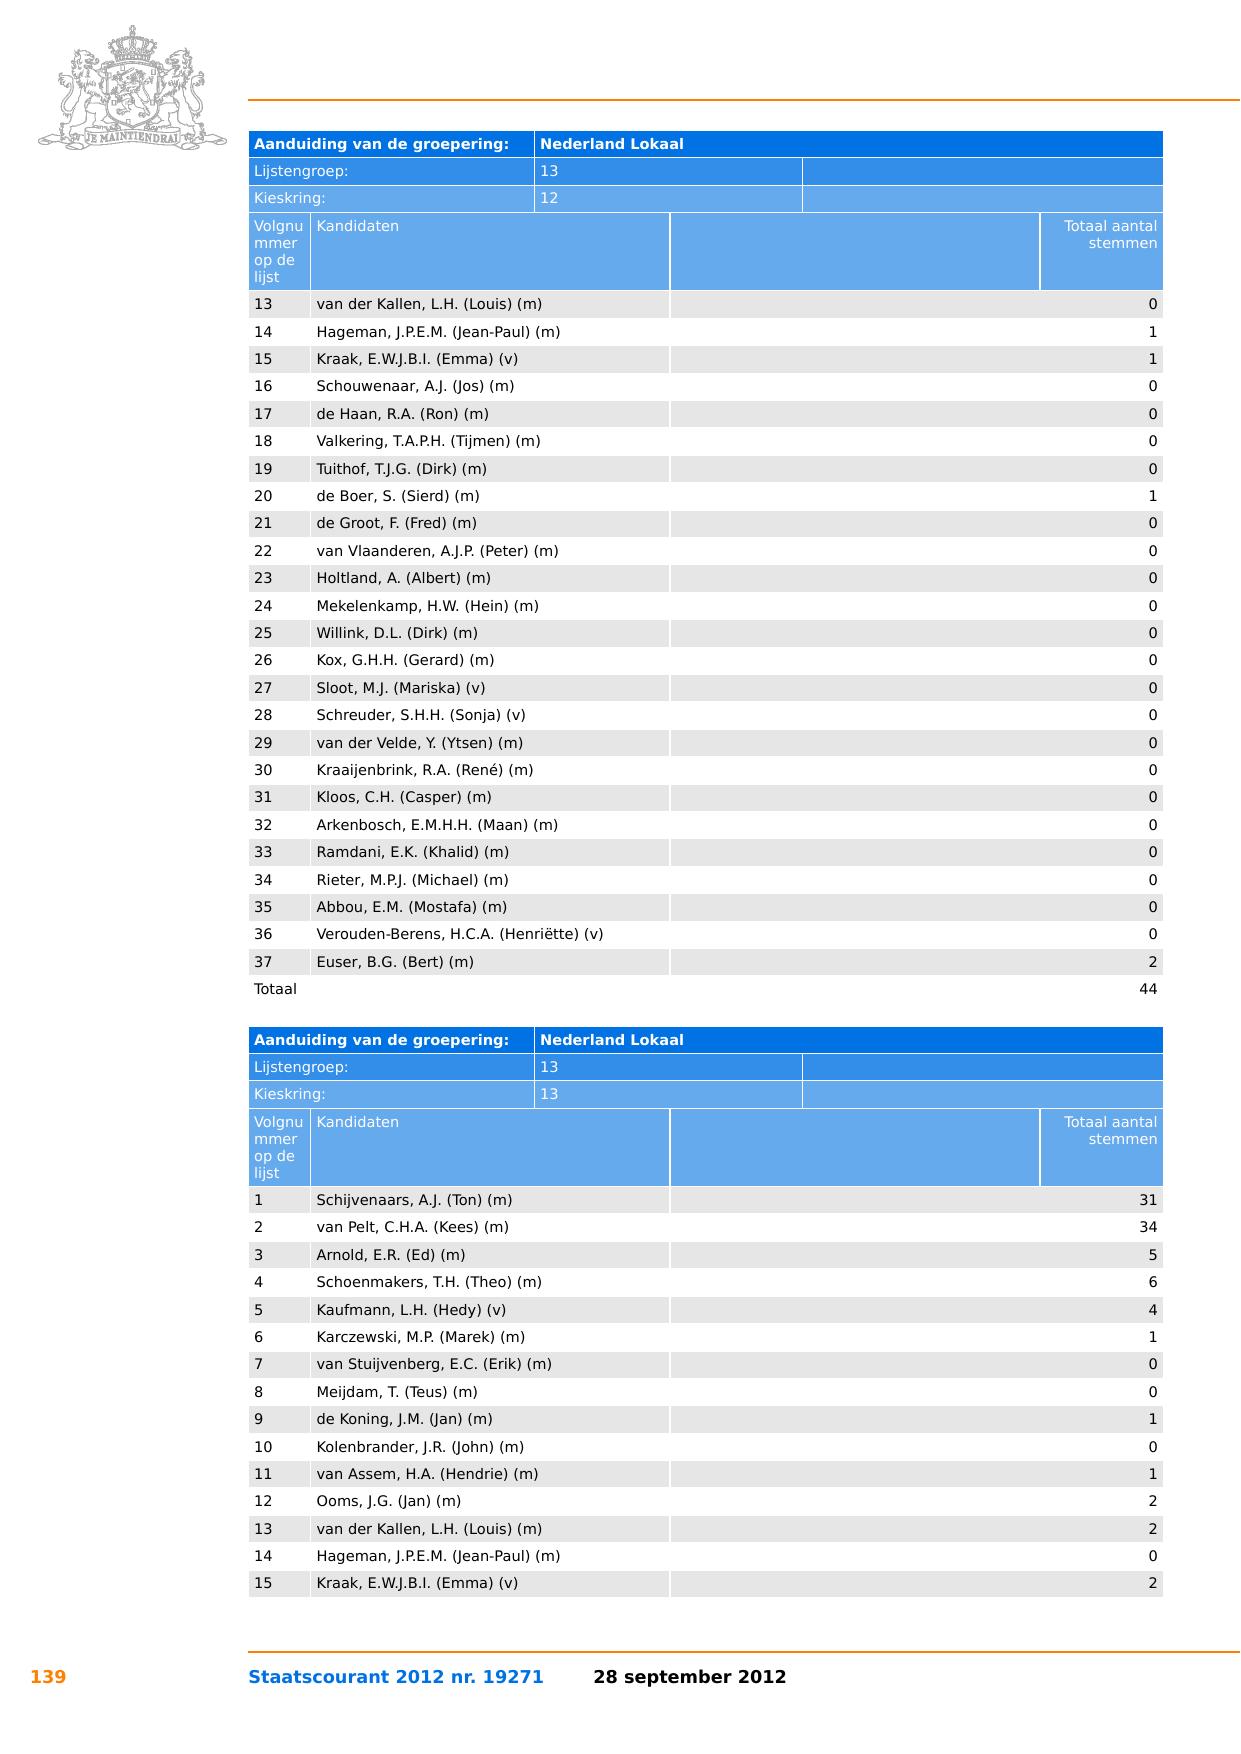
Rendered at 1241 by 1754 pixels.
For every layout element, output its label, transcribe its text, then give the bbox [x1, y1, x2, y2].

table_cell 0 [671, 1352, 1163, 1378]
table_cell Arkenbosch, E.M.H.H. (Maan) (m) [311, 812, 669, 838]
table_cell 1 [671, 319, 1163, 345]
table_cell 1 [671, 1461, 1163, 1487]
table_cell 37 [249, 949, 310, 975]
table_cell Volgnummer op de lijst [249, 213, 310, 290]
table_cell 0 [671, 1543, 1163, 1570]
table_cell 0 [671, 703, 1163, 729]
table_cell 0 [671, 374, 1163, 400]
table_cell 8 [249, 1379, 310, 1405]
table_cell 3 [249, 1242, 310, 1268]
table_cell Schoenmakers, T.H. (Theo) (m) [311, 1269, 669, 1296]
table_cell 9 [249, 1406, 310, 1433]
table_cell 31 [671, 1187, 1163, 1213]
table_cell 25 [249, 620, 310, 647]
table_cell 32 [249, 812, 310, 838]
table_header Aanduiding van de groepering: [249, 1027, 534, 1053]
table_cell 0 [671, 291, 1163, 318]
table_cell 33 [249, 839, 310, 866]
table_cell 0 [671, 675, 1163, 701]
table_cell 2 [671, 1571, 1163, 1597]
table_cell 21 [249, 511, 310, 537]
table_cell Sloot, M.J. (Mariska) (v) [311, 675, 669, 701]
table_cell 0 [671, 648, 1163, 674]
table_cell Willink, D.L. (Dirk) (m) [311, 620, 669, 647]
table_cell 0 [671, 620, 1163, 647]
table_cell 15 [249, 346, 310, 373]
table_cell 7 [249, 1352, 310, 1378]
table_cell 2 [671, 949, 1163, 975]
table_cell 0 [671, 757, 1163, 783]
table_cell 34 [249, 867, 310, 893]
table_cell Lijstengroep: [249, 1054, 534, 1080]
table_cell 0 [671, 401, 1163, 427]
table_cell 12 [249, 1489, 310, 1515]
table_cell [803, 1081, 1163, 1108]
table_cell Schijvenaars, A.J. (Ton) (m) [311, 1187, 669, 1213]
table_cell 13 [249, 1516, 310, 1542]
table_cell [803, 158, 1163, 185]
table_cell 10 [249, 1434, 310, 1460]
table_cell 28 [249, 703, 310, 729]
table_cell de Boer, S. (Sierd) (m) [311, 483, 669, 509]
table_cell Rieter, M.P.J. (Michael) (m) [311, 867, 669, 893]
table_cell 0 [671, 429, 1163, 455]
table_cell Hageman, J.P.E.M. (Jean-Paul) (m) [311, 319, 669, 345]
table_cell de Haan, R.A. (Ron) (m) [311, 401, 669, 427]
table_cell 18 [249, 429, 310, 455]
table_cell van Assem, H.A. (Hendrie) (m) [311, 1461, 669, 1487]
table_cell 0 [671, 867, 1163, 893]
table_cell 4 [249, 1269, 310, 1296]
table_cell 24 [249, 593, 310, 619]
table_cell 23 [249, 565, 310, 592]
table_cell 0 [671, 538, 1163, 564]
table_cell 22 [249, 538, 310, 564]
table_cell [671, 213, 1039, 290]
table_cell 4 [671, 1297, 1163, 1323]
table_cell Valkering, T.A.P.H. (Tijmen) (m) [311, 429, 669, 455]
table_cell van Pelt, C.H.A. (Kees) (m) [311, 1215, 669, 1241]
table_cell de Groot, F. (Fred) (m) [311, 511, 669, 537]
table_cell Karczewski, M.P. (Marek) (m) [311, 1324, 669, 1351]
table_cell 31 [249, 785, 310, 811]
table_cell 0 [671, 812, 1163, 838]
table_cell van der Velde, Y. (Ytsen) (m) [311, 730, 669, 756]
table_cell Schreuder, S.H.H. (Sonja) (v) [311, 703, 669, 729]
table_cell Abbou, E.M. (Mostafa) (m) [311, 894, 669, 921]
table_cell Tuithof, T.J.G. (Dirk) (m) [311, 456, 669, 482]
table_cell 29 [249, 730, 310, 756]
table_cell [671, 1109, 1039, 1186]
table_cell Kandidaten [311, 213, 669, 290]
table_cell 35 [249, 894, 310, 921]
table_cell Euser, B.G. (Bert) (m) [311, 949, 669, 975]
table_cell 1 [671, 1324, 1163, 1351]
table_header Aanduiding van de groepering: [249, 131, 534, 157]
table_cell 30 [249, 757, 310, 783]
table_cell 26 [249, 648, 310, 674]
table_cell Kraak, E.W.J.B.I. (Emma) (v) [311, 346, 669, 373]
table_cell 13 [249, 291, 310, 318]
table_cell 6 [249, 1324, 310, 1351]
table_cell 17 [249, 401, 310, 427]
table_cell 12 [535, 186, 802, 212]
table_cell Kieskring: [249, 1081, 534, 1108]
table_cell 13 [535, 1054, 802, 1080]
picture [38, 25, 227, 150]
table_cell 5 [249, 1297, 310, 1323]
table_cell Kolenbrander, J.R. (John) (m) [311, 1434, 669, 1460]
table_cell 6 [671, 1269, 1163, 1296]
table_cell 16 [249, 374, 310, 400]
table_cell Ooms, J.G. (Jan) (m) [311, 1489, 669, 1515]
table_cell 0 [671, 1434, 1163, 1460]
table_cell Meijdam, T. (Teus) (m) [311, 1379, 669, 1405]
table_cell 0 [671, 922, 1163, 948]
table_cell 0 [671, 894, 1163, 921]
table_cell Holtland, A. (Albert) (m) [311, 565, 669, 592]
table_cell van der Kallen, L.H. (Louis) (m) [311, 291, 669, 318]
table_cell Kraaijenbrink, R.A. (René) (m) [311, 757, 669, 783]
table_cell Verouden-Berens, H.C.A. (Henriëtte) (v) [311, 922, 669, 948]
table_header Nederland Lokaal [535, 131, 1163, 157]
table_cell Kaufmann, L.H. (Hedy) (v) [311, 1297, 669, 1323]
table_cell van Vlaanderen, A.J.P. (Peter) (m) [311, 538, 669, 564]
table_cell 34 [671, 1215, 1163, 1241]
table_cell van der Kallen, L.H. (Louis) (m) [311, 1516, 669, 1542]
table_cell 0 [671, 456, 1163, 482]
table_cell 0 [671, 1379, 1163, 1405]
table_cell 13 [535, 158, 802, 185]
table_cell Ramdani, E.K. (Khalid) (m) [311, 839, 669, 866]
table_cell [803, 1054, 1163, 1080]
table_cell 14 [249, 319, 310, 345]
table_cell 11 [249, 1461, 310, 1487]
table_cell 0 [671, 785, 1163, 811]
table_cell 13 [535, 1081, 802, 1108]
table_cell 0 [671, 565, 1163, 592]
table_cell Volgnummer op de lijst [249, 1109, 310, 1186]
table_cell Schouwenaar, A.J. (Jos) (m) [311, 374, 669, 400]
table_cell 2 [671, 1516, 1163, 1542]
table_cell Kieskring: [249, 186, 534, 212]
table_cell 19 [249, 456, 310, 482]
table_cell 14 [249, 1543, 310, 1570]
table_cell 1 [671, 1406, 1163, 1433]
table_cell [803, 186, 1163, 212]
table_cell 36 [249, 922, 310, 948]
table_cell 27 [249, 675, 310, 701]
table_cell de Koning, J.M. (Jan) (m) [311, 1406, 669, 1433]
table_cell 2 [249, 1215, 310, 1241]
table_cell Totaal aantal stemmen [1041, 213, 1163, 290]
table_cell Kox, G.H.H. (Gerard) (m) [311, 648, 669, 674]
table_cell 1 [249, 1187, 310, 1213]
table_cell Kraak, E.W.J.B.I. (Emma) (v) [311, 1571, 669, 1597]
table_cell 0 [671, 839, 1163, 866]
table_cell 15 [249, 1571, 310, 1597]
table_cell van Stuijvenberg, E.C. (Erik) (m) [311, 1352, 669, 1378]
table_cell 5 [671, 1242, 1163, 1268]
table_cell 1 [671, 346, 1163, 373]
table_cell 44 [671, 976, 1163, 1003]
table_cell Totaal aantal stemmen [1041, 1109, 1163, 1186]
table_cell 0 [671, 593, 1163, 619]
table_cell Hageman, J.P.E.M. (Jean-Paul) (m) [311, 1543, 669, 1570]
table_cell 2 [671, 1489, 1163, 1515]
table_cell Totaal [249, 976, 669, 1003]
table_cell Arnold, E.R. (Ed) (m) [311, 1242, 669, 1268]
table_cell Kloos, C.H. (Casper) (m) [311, 785, 669, 811]
table_cell 20 [249, 483, 310, 509]
table_cell Lijstengroep: [249, 158, 534, 185]
table_cell 1 [671, 483, 1163, 509]
table_header Nederland Lokaal [535, 1027, 1163, 1053]
table_cell Kandidaten [311, 1109, 669, 1186]
table_cell 0 [671, 730, 1163, 756]
table_cell 0 [671, 511, 1163, 537]
table_cell Mekelenkamp, H.W. (Hein) (m) [311, 593, 669, 619]
